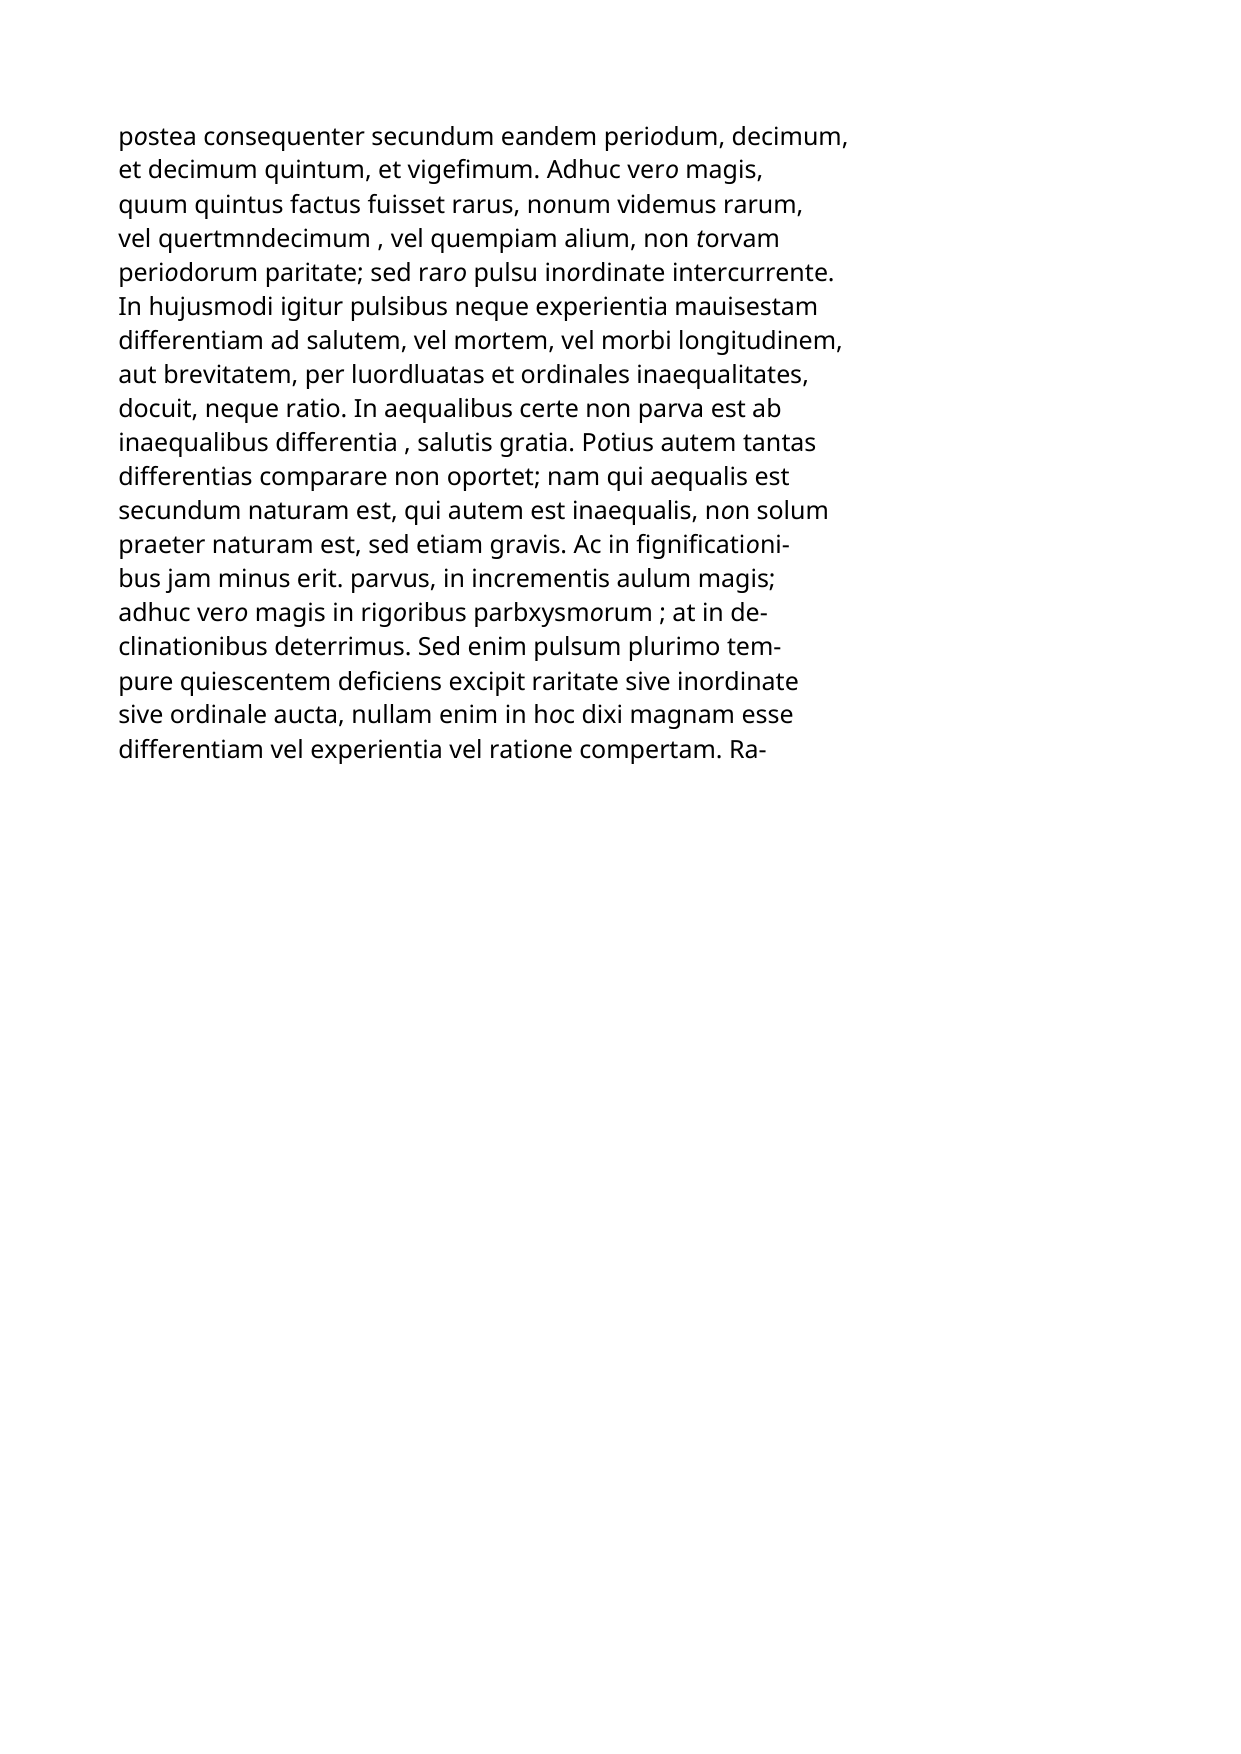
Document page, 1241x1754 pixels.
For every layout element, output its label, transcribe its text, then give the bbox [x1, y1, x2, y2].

text postea consequenter secundum eandem periodum, decimum, et decimum quintum, et vigefimum. Adhuc vero magis, quum quintus factus fuisset rarus, nonum videmus rarum, vel quertmndecimum , vel quempiam alium, non torvam periodorum paritate; sed raro pulsu inordinate intercurrente. In hujusmodi igitur pulsibus neque experientia mauisestam differentiam ad salutem, vel mortem, vel morbi longitudinem, aut brevitatem, per luordluatas et ordinales inaequalitates, docuit, neque ratio. In aequalibus certe non parva est ab inaequalibus differentia , salutis gratia. Potius autem tantas differentias comparare non oportet; nam qui aequalis est secundum naturam est, qui autem est inaequalis, non solum praeter naturam est, sed etiam gravis. Ac in fignificationi- bus jam minus erit. parvus, in incrementis aulum magis; adhuc vero magis in rigoribus parbxysmorum ; at in de- clinationibus deterrimus. Sed enim pulsum plurimo tem- pure quiescentem deficiens excipit raritate sive inordinate sive ordinale aucta, nullam enim in hoc dixi magnam esse differentiam vel experientia vel ratione compertam. Ra- [118, 118, 1122, 765]
